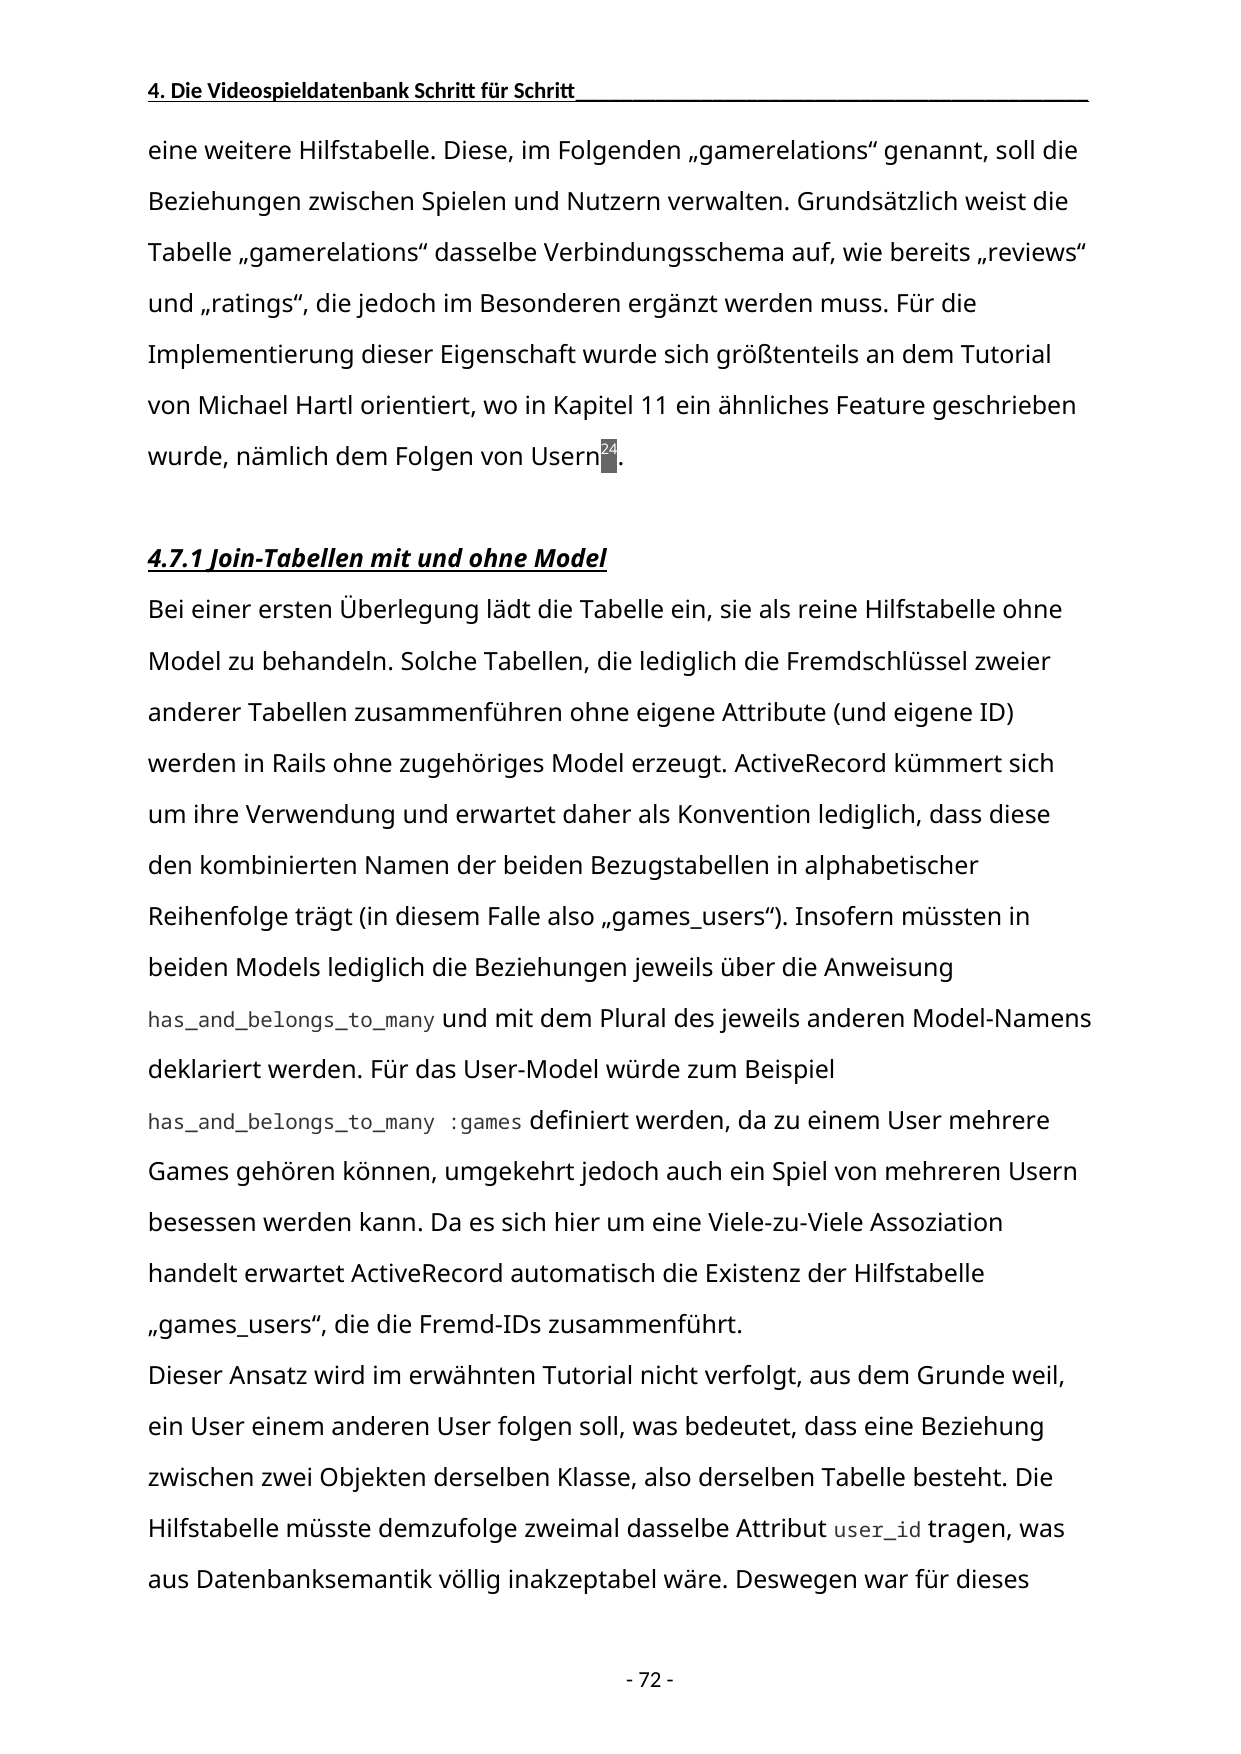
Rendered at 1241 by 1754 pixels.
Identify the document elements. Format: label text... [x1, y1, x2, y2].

text 4.7.1 Join-Tabellen mit und ohne Model [148, 541, 1093, 575]
text Dieser Ansatz wird im erwähnten Tutorial nicht verfolgt, aus dem Grunde weil, ein User einem anderen User folgen soll, was bedeutet, dass eine Beziehung zwischen zwei Objekten derselben Klasse, also derselben Tabelle besteht. Die Hilfstabelle müsste demzufolge zweimal dasselbe Attribut user_id tragen, was aus Datenbanksemantik völlig inakzeptabel wäre. Deswegen war für dieses [148, 1358, 1093, 1596]
text eine weitere Hilfstabelle. Diese, im Folgenden „gamerelations“ genannt, soll die Beziehungen zwischen Spielen und Nutzern verwalten. Grundsätzlich weist die Tabelle „gamerelations“ dasselbe Verbindungsschema auf, wie bereits „reviews“ und „ratings“, die jedoch im Besonderen ergänzt werden muss. Für die Implementierung dieser Eigenschaft wurde sich größtenteils an dem Tutorial von Michael Hartl orientiert, wo in Kapitel 11 ein ähnliches Feature geschrieben wurde, nämlich dem Folgen von Usern24. [148, 133, 1093, 473]
text Bei einer ersten Überlegung lädt die Tabelle ein, sie als reine Hilfstabelle ohne Model zu behandeln. Solche Tabellen, die lediglich die Fremdschlüssel zweier anderer Tabellen zusammenführen ohne eigene Attribute (und eigene ID) werden in Rails ohne zugehöriges Model erzeugt. ActiveRecord kümmert sich um ihre Verwendung und erwartet daher als Konvention lediglich, dass diese den kombinierten Namen der beiden Bezugstabellen in alphabetischer Reihenfolge trägt (in diesem Falle also „games_users“). Insofern müssten in beiden Models lediglich die Beziehungen jeweils über die Anweisung has_and_belongs_to_many und mit dem Plural des jeweils anderen Model-Namens deklariert werden. Für das User-Model würde zum Beispiel has_and_belongs_to_many :games definiert werden, da zu einem User mehrere Games gehören können, umgekehrt jedoch auch ein Spiel von mehreren Usern besessen werden kann. Da es sich hier um eine Viele-zu-Viele Assoziation handelt erwartet ActiveRecord automatisch die Existenz der Hilfstabelle „games_users“, die die Fremd-IDs zusammenführt. [148, 592, 1093, 1341]
